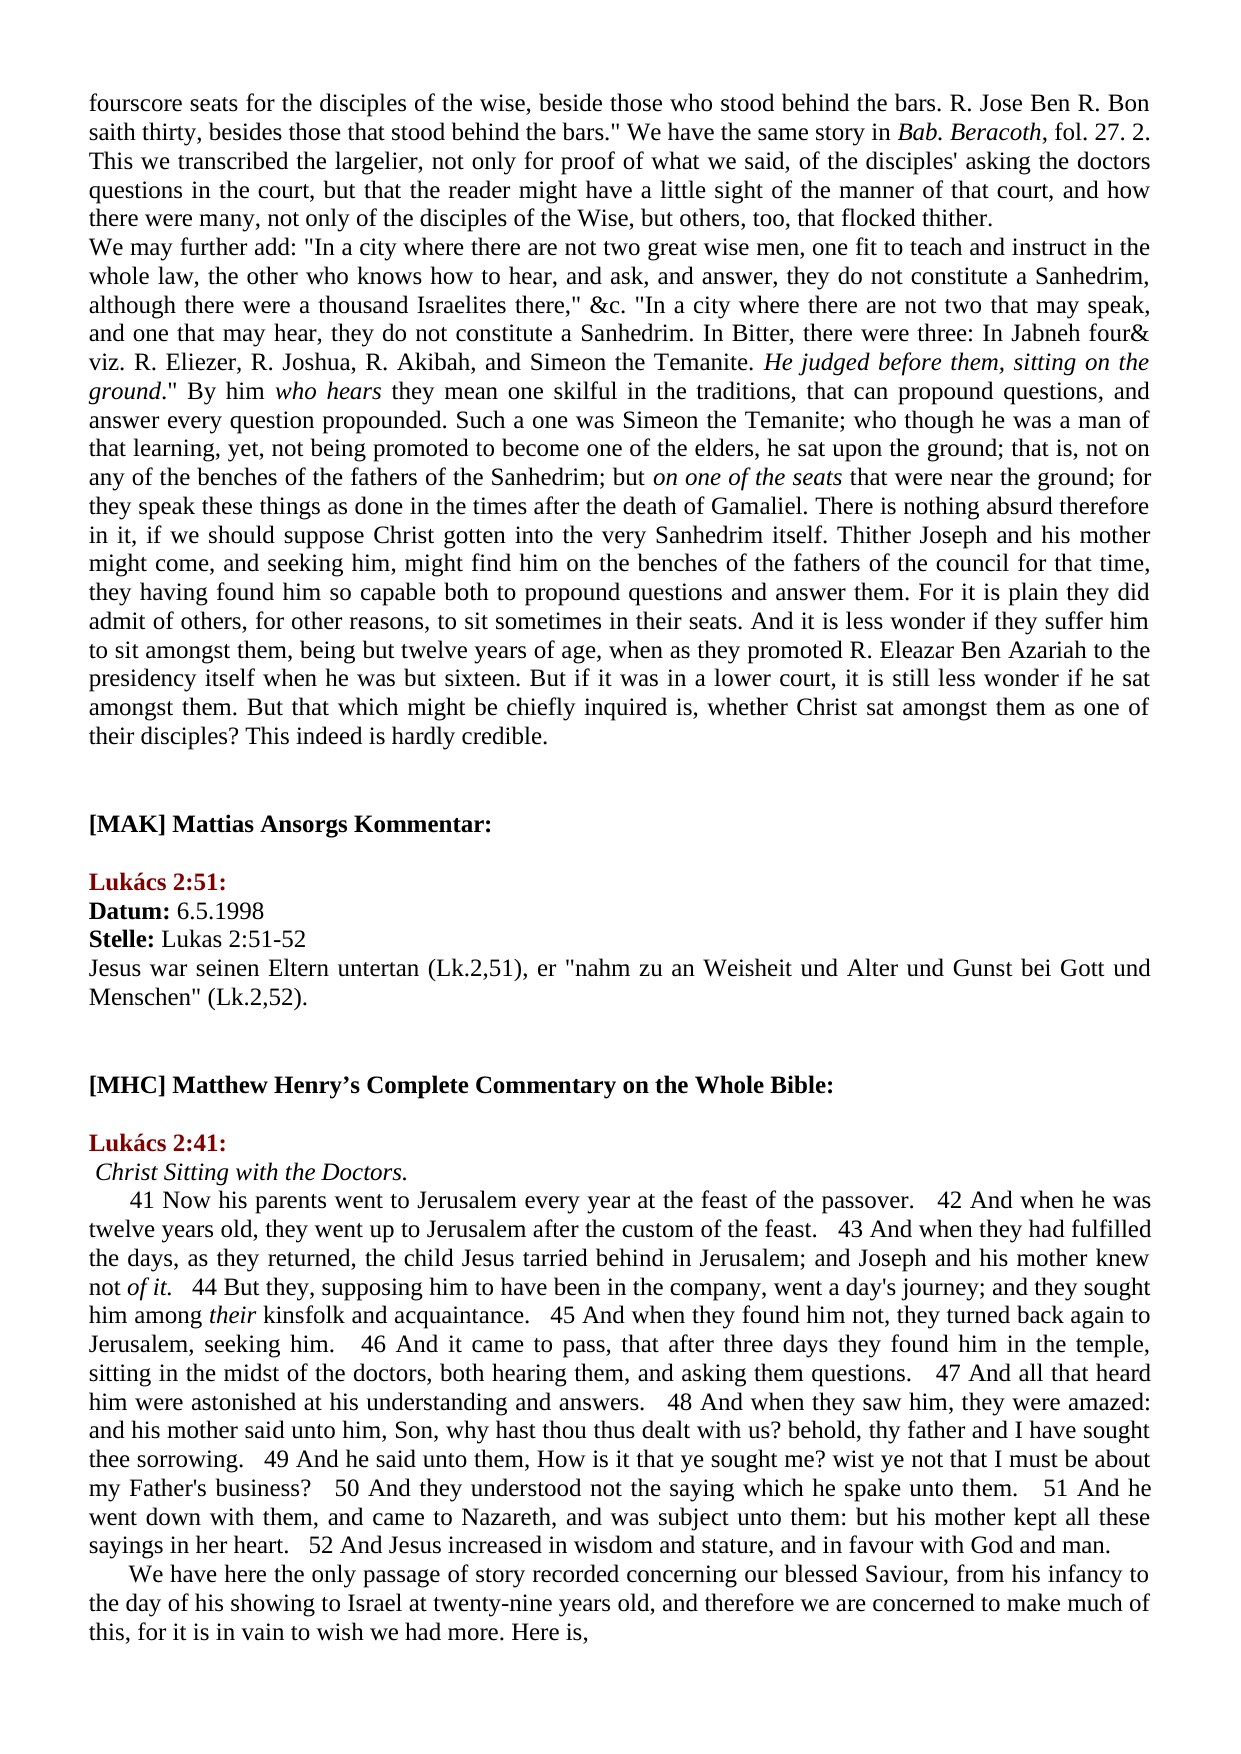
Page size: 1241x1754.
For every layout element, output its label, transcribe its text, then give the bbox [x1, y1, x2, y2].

text Christ Sitting with the Doctors. [88, 1157, 1152, 1186]
text fourscore seats for the disciples of the wise, beside those who stood behind the bars. R. Jose Ben R. Bon saith thirty, besides those that stood behind the bars." We have the same story in Bab. Beracoth, fol. 27. 2. [88, 88, 1152, 146]
text [MAK] Mattias Ansorgs Kommentar: [88, 809, 1152, 838]
text [MHC] Matthew Henry’s Complete Commentary on the Whole Bible: [88, 1070, 1152, 1099]
text Lukács 2:41: [88, 1128, 1152, 1157]
text This we transcribed the largelier, not only for proof of what we said, of the disciples' asking the doctors questions in the court, but that the reader might have a little sight of the manner of that court, and how there were many, not only of the disciples of the Wise, but others, too, that flocked thither. [88, 146, 1152, 232]
text We may further add: "In a city where there are not two great wise men, one fit to teach and instruct in the whole law, the other who knows how to hear, and ask, and answer, they do not constitute a Sanhedrim, although there were a thousand Israelites there," &c. "In a city where there are not two that may speak, and one that may hear, they do not constitute a Sanhedrim. In Bitter, there were three: In Jabneh four& viz. R. Eliezer, R. Joshua, R. Akibah, and Simeon the Temanite. He judged before them, sitting on the ground." By him who hears they mean one skilful in the traditions, that can propound questions, and answer every question propounded. Such a one was Simeon the Temanite; who though he was a man of that learning, yet, not being promoted to become one of the elders, he sat upon the ground; that is, not on any of the benches of the fathers of the Sanhedrim; but on one of the seats that were near the ground; for they speak these things as done in the times after the death of Gamaliel. There is nothing absurd therefore in it, if we should suppose Christ gotten into the very Sanhedrim itself. Thither Joseph and his mother might come, and seeking him, might find him on the benches of the fathers of the council for that time, they having found him so capable both to propound questions and answer them. For it is plain they did admit of others, for other reasons, to sit sometimes in their seats. And it is less wonder if they suffer him to sit amongst them, being but twelve years of age, when as they promoted R. Eleazar Ben Azariah to the presidency itself when he was but sixteen. But if it was in a lower court, it is still less wonder if he sat amongst them. But that which might be chiefly inquired is, whether Christ sat amongst them as one of their disciples? This indeed is hardly credible. [88, 232, 1152, 750]
text Datum: 6.5.1998 Stelle: Lukas 2:51-52 Jesus war seinen Eltern untertan (Lk.2,51), er "nahm zu an Weisheit und Alter und Gunst bei Gott und Menschen" (Lk.2,52). [88, 896, 1152, 1011]
text We have here the only passage of story recorded concerning our blessed Saviour, from his infancy to the day of his showing to Israel at twenty-nine years old, and therefore we are concerned to make much of this, for it is in vain to wish we had more. Here is, [88, 1559, 1152, 1646]
text 41 Now his parents went to Jerusalem every year at the feast of the passover. 42 And when he was twelve years old, they went up to Jerusalem after the custom of the feast. 43 And when they had fulfilled the days, as they returned, the child Jesus tarried behind in Jerusalem; and Joseph and his mother knew not of it. 44 But they, supposing him to have been in the company, went a day's journey; and they sought him among their kinsfolk and acquaintance. 45 And when they found him not, they turned back again to Jerusalem, seeking him. 46 And it came to pass, that after three days they found him in the temple, sitting in the midst of the doctors, both hearing them, and asking them questions. 47 And all that heard him were astonished at his understanding and answers. 48 And when they saw him, they were amazed: and his mother said unto him, Son, why hast thou thus dealt with us? behold, thy father and I have sought thee sorrowing. 49 And he said unto them, How is it that ye sought me? wist ye not that I must be about my Father's business? 50 And they understood not the saying which he spake unto them. 51 And he went down with them, and came to Nazareth, and was subject unto them: but his mother kept all these sayings in her heart. 52 And Jesus increased in wisdom and stature, and in favour with God and man. [88, 1186, 1152, 1559]
text Lukács 2:51: [88, 867, 1152, 896]
